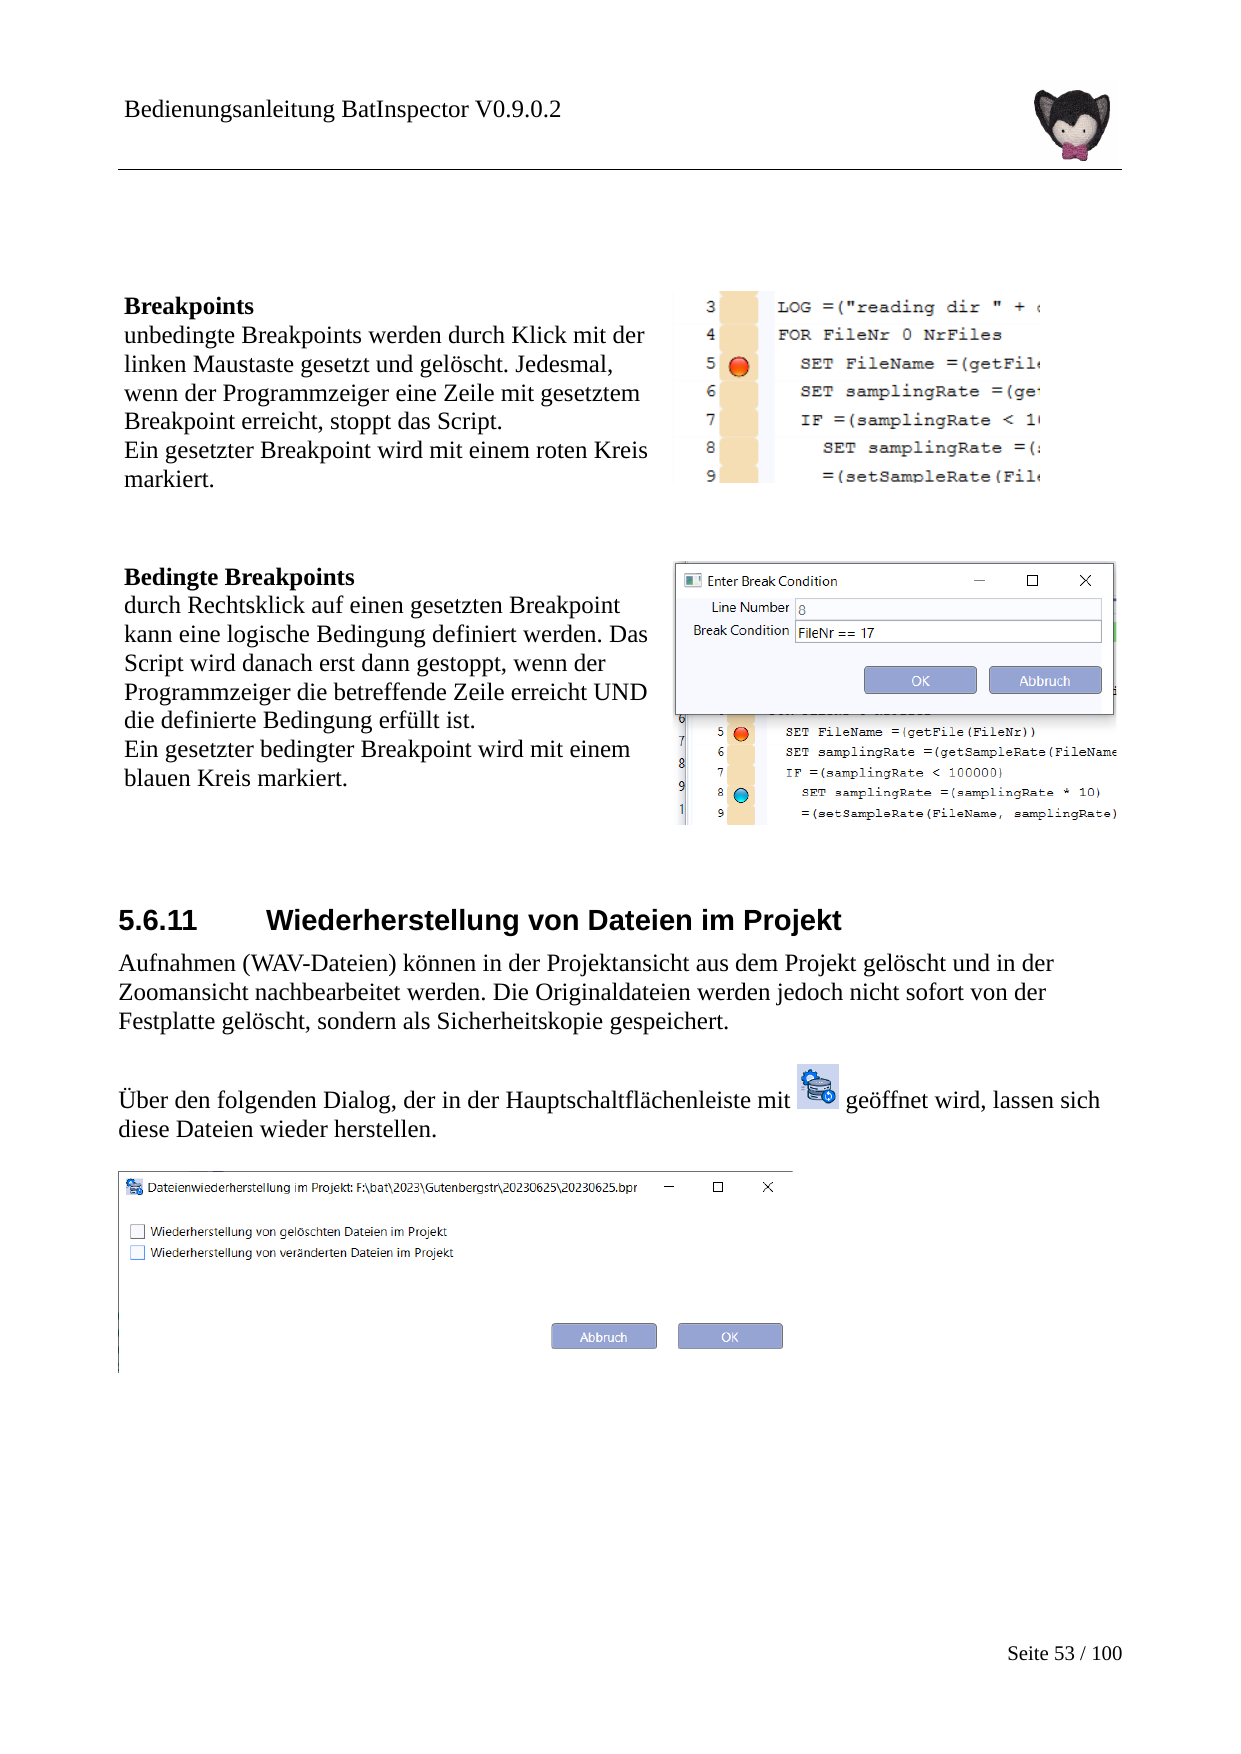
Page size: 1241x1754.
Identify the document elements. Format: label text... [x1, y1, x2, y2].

table_cell Bedingte Breakpoints durch Rechtsklick auf einen gesetzten Breakpoint kann eine logische Bedingung definiert werden. Das Script wird danach erst dann gestoppt, wenn der Programmzeiger die betreffende Zeile erreicht UND die definierte Bedingung erfüllt ist. Ein gesetzter bedingter Breakpoint wird mit einem blauen Kreis markiert. [118, 556, 667, 830]
picture [672, 561, 1117, 825]
table_cell [667, 556, 1122, 830]
picture [797, 1063, 839, 1109]
picture [118, 1171, 793, 1373]
picture [1030, 80, 1119, 169]
table_header [667, 286, 1122, 556]
table_header Breakpoints unbedingte Breakpoints werden durch Klick mit der linken Maustaste gesetzt und gelöscht. Jedesmal, wenn der Programmzeiger eine Zeile mit gesetztem Breakpoint erreicht, stoppt das Script. Ein gesetzter Breakpoint wird mit einem roten Kreis markiert. [118, 286, 667, 556]
subtitle Wiederherstellung von Dateien im Projekt [118, 902, 1122, 936]
picture [672, 291, 1040, 483]
text Aufnahmen (WAV-Dateien) können in der Projektansicht aus dem Projekt gelöscht und in der Zoomansicht nachbearbeitet werden. Die Originaldateien werden jedoch nicht sofort von der Festplatte gelöscht, sondern als Sicherheitskopie gespeichert. [118, 948, 1122, 1035]
text Über den folgenden Dialog, der in der Hauptschaltflächenleiste mit geöffnet wird, lassen sich diese Dateien wieder herstellen. [118, 1063, 1122, 1143]
